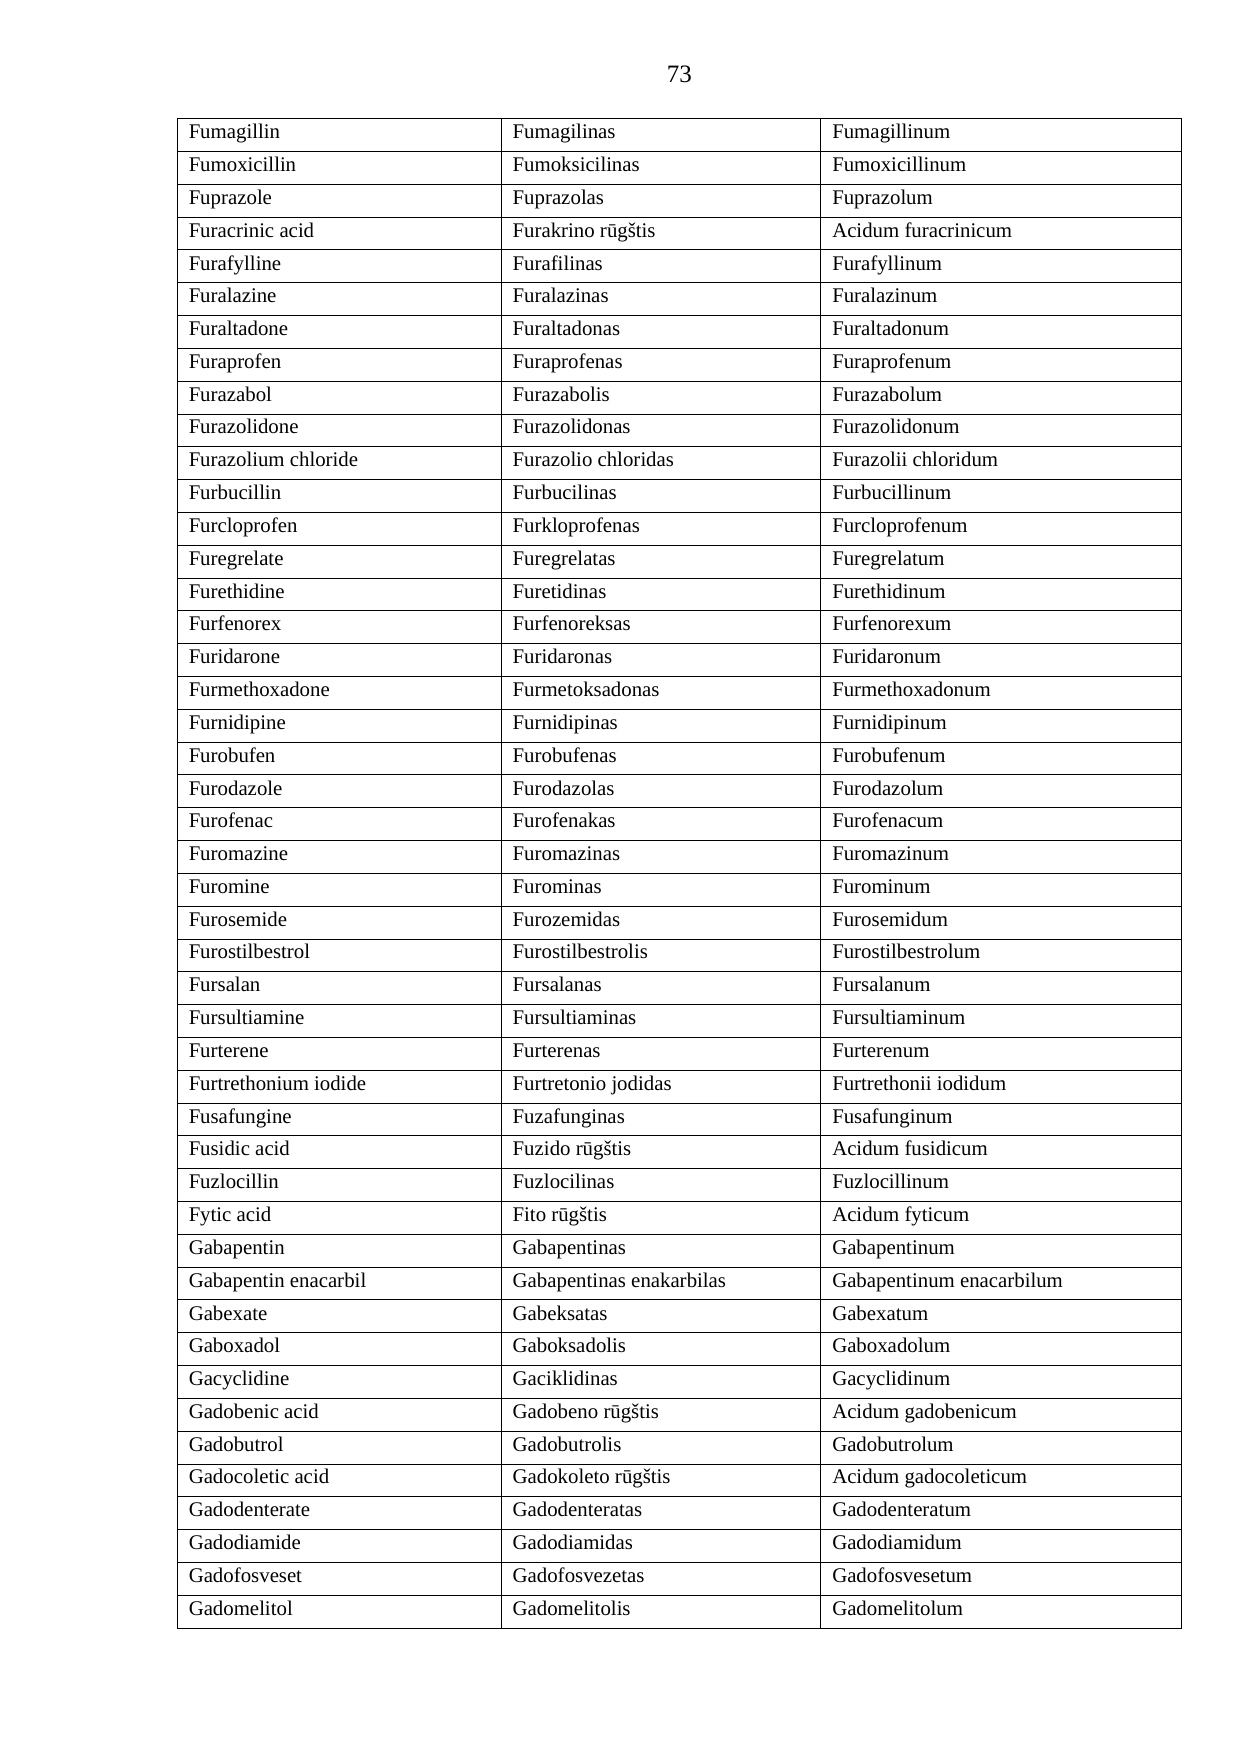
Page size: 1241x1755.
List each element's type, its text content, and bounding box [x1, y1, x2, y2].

table_cell Fuprazolum [821, 185, 1181, 217]
table_cell Furmethoxadone [178, 677, 501, 709]
table_cell Fuprazole [178, 185, 501, 217]
table_cell Furacrinic acid [178, 218, 501, 249]
table_cell Furfenorex [178, 611, 501, 643]
table_cell Gabeksatas [502, 1300, 820, 1332]
table_cell Furaprofen [178, 349, 501, 381]
table_cell Furmethoxadonum [821, 677, 1181, 709]
table_cell Gadofosvesetum [821, 1563, 1181, 1595]
table_cell Furnidipine [178, 710, 501, 742]
table_cell Gadodenteratas [502, 1497, 820, 1529]
table_cell Fuzafunginas [502, 1104, 820, 1135]
table_cell Furalazinas [502, 283, 820, 315]
table_cell Furakrino rūgštis [502, 218, 820, 249]
table_cell Furofenac [178, 808, 501, 840]
table_cell Gaboksadolis [502, 1333, 820, 1365]
table_cell Furafyllinum [821, 250, 1181, 282]
table_cell Furobufen [178, 743, 501, 774]
table_cell Furaprofenum [821, 349, 1181, 381]
table_cell Gadokoleto rūgštis [502, 1465, 820, 1496]
table_cell Furegrelatum [821, 546, 1181, 577]
table_cell Furtrethonii iodidum [821, 1071, 1181, 1102]
table_cell Furidaronum [821, 644, 1181, 676]
table_cell Furegrelate [178, 546, 501, 577]
table_cell Fumoxicillinum [821, 152, 1181, 184]
table_cell Fito rūgštis [502, 1202, 820, 1234]
table_cell Gadofosveset [178, 1563, 501, 1595]
table_cell Furazabolis [502, 382, 820, 413]
table_cell Furterenum [821, 1038, 1181, 1070]
table_cell Furodazolum [821, 775, 1181, 807]
table_cell Furozemidas [502, 907, 820, 938]
table_cell Fumagillin [178, 119, 501, 151]
table_cell Furostilbestrolum [821, 940, 1181, 971]
table_cell Furcloprofen [178, 513, 501, 545]
table_cell Furazolidone [178, 415, 501, 446]
table_cell Gabexate [178, 1300, 501, 1332]
table_cell Furtrethonium iodide [178, 1071, 501, 1102]
table_cell Gadodiamide [178, 1530, 501, 1562]
table_cell Gadodenterate [178, 1497, 501, 1529]
table_cell Furalazinum [821, 283, 1181, 315]
table_cell Gadodiamidum [821, 1530, 1181, 1562]
table_cell Furethidinum [821, 579, 1181, 610]
table_cell Furnidipinas [502, 710, 820, 742]
table_cell Furmetoksadonas [502, 677, 820, 709]
table_cell Furazabol [178, 382, 501, 413]
table_cell Fursalan [178, 972, 501, 1004]
table_cell Fytic acid [178, 1202, 501, 1234]
table_cell Gadomelitolis [502, 1596, 820, 1627]
table_cell Fumoksicilinas [502, 152, 820, 184]
table_cell Fusafungine [178, 1104, 501, 1135]
table_cell Gadodenteratum [821, 1497, 1181, 1529]
table_cell Furominas [502, 874, 820, 906]
table_cell Gacyclidinum [821, 1366, 1181, 1398]
table_cell Furazolio chloridas [502, 447, 820, 479]
table_cell Furnidipinum [821, 710, 1181, 742]
table_cell Gadobenic acid [178, 1399, 501, 1431]
table_cell Gabapentin enacarbil [178, 1268, 501, 1299]
table_cell Gadodiamidas [502, 1530, 820, 1562]
table_cell Fuzlocillin [178, 1169, 501, 1201]
table_cell Furaltadone [178, 316, 501, 348]
table_cell Acidum gadocoleticum [821, 1465, 1181, 1496]
table_cell Furodazolas [502, 775, 820, 807]
table_cell Furfenoreksas [502, 611, 820, 643]
table_cell Gadofosvezetas [502, 1563, 820, 1595]
table_cell Fuzlocilinas [502, 1169, 820, 1201]
table_cell Furbucilinas [502, 480, 820, 512]
table_cell Gabapentinas enakarbilas [502, 1268, 820, 1299]
table_cell Acidum fusidicum [821, 1136, 1181, 1168]
table_cell Furterenas [502, 1038, 820, 1070]
table_cell Fusidic acid [178, 1136, 501, 1168]
table_cell Furofenacum [821, 808, 1181, 840]
table_cell Furosemidum [821, 907, 1181, 938]
table_cell Gadomelitolum [821, 1596, 1181, 1627]
table_cell Furofenakas [502, 808, 820, 840]
table_cell Furominum [821, 874, 1181, 906]
table_cell Fursultiaminum [821, 1005, 1181, 1037]
table_cell Furethidine [178, 579, 501, 610]
table_cell Gabapentin [178, 1235, 501, 1267]
table_cell Furetidinas [502, 579, 820, 610]
table_cell Fumagillinum [821, 119, 1181, 151]
table_cell Gacyclidine [178, 1366, 501, 1398]
table_cell Gabexatum [821, 1300, 1181, 1332]
table_cell Furazolidonum [821, 415, 1181, 446]
table_cell Furazabolum [821, 382, 1181, 413]
table_cell Furosemide [178, 907, 501, 938]
table_cell Furfenorexum [821, 611, 1181, 643]
table_cell Gaboxadolum [821, 1333, 1181, 1365]
table_cell Furomazine [178, 841, 501, 873]
table_cell Fumoxicillin [178, 152, 501, 184]
table_cell Gabapentinum [821, 1235, 1181, 1267]
table_cell Furomazinum [821, 841, 1181, 873]
table_cell Furomine [178, 874, 501, 906]
table_cell Furidaronas [502, 644, 820, 676]
table_cell Furostilbestrol [178, 940, 501, 971]
table_cell Gadobutrolis [502, 1432, 820, 1463]
table_cell Furtretonio jodidas [502, 1071, 820, 1102]
table_cell Fursalanas [502, 972, 820, 1004]
table_cell Furegrelatas [502, 546, 820, 577]
table_cell Furodazole [178, 775, 501, 807]
table_cell Furaltadonum [821, 316, 1181, 348]
table_cell Gabapentinas [502, 1235, 820, 1267]
table_cell Fumagilinas [502, 119, 820, 151]
table_cell Furafilinas [502, 250, 820, 282]
table_cell Acidum gadobenicum [821, 1399, 1181, 1431]
table_cell Furcloprofenum [821, 513, 1181, 545]
table_cell Furbucillinum [821, 480, 1181, 512]
table_cell Fursultiaminas [502, 1005, 820, 1037]
table_cell Furazolii chloridum [821, 447, 1181, 479]
table_cell Furobufenum [821, 743, 1181, 774]
table_cell Furaltadonas [502, 316, 820, 348]
table_cell Furazolium chloride [178, 447, 501, 479]
table_cell Furafylline [178, 250, 501, 282]
table_cell Furazolidonas [502, 415, 820, 446]
table_cell Fursalanum [821, 972, 1181, 1004]
table_cell Gaboxadol [178, 1333, 501, 1365]
table_cell Gadobutrolum [821, 1432, 1181, 1463]
table_cell Gadobutrol [178, 1432, 501, 1463]
table_cell Furkloprofenas [502, 513, 820, 545]
table_cell Furobufenas [502, 743, 820, 774]
table_cell Gaciklidinas [502, 1366, 820, 1398]
table_cell Furbucillin [178, 480, 501, 512]
table_cell Fusafunginum [821, 1104, 1181, 1135]
table_cell Gadomelitol [178, 1596, 501, 1627]
table_cell Acidum fyticum [821, 1202, 1181, 1234]
table_cell Furostilbestrolis [502, 940, 820, 971]
table_cell Acidum furacrinicum [821, 218, 1181, 249]
table_cell Furterene [178, 1038, 501, 1070]
table_cell Furalazine [178, 283, 501, 315]
table_cell Gadocoletic acid [178, 1465, 501, 1496]
table_cell Gabapentinum enacarbilum [821, 1268, 1181, 1299]
table_cell Fursultiamine [178, 1005, 501, 1037]
table_cell Fuprazolas [502, 185, 820, 217]
table_cell Furidarone [178, 644, 501, 676]
table_cell Gadobeno rūgštis [502, 1399, 820, 1431]
table_cell Furomazinas [502, 841, 820, 873]
table_cell Furaprofenas [502, 349, 820, 381]
table_cell Fuzlocillinum [821, 1169, 1181, 1201]
table_cell Fuzido rūgštis [502, 1136, 820, 1168]
